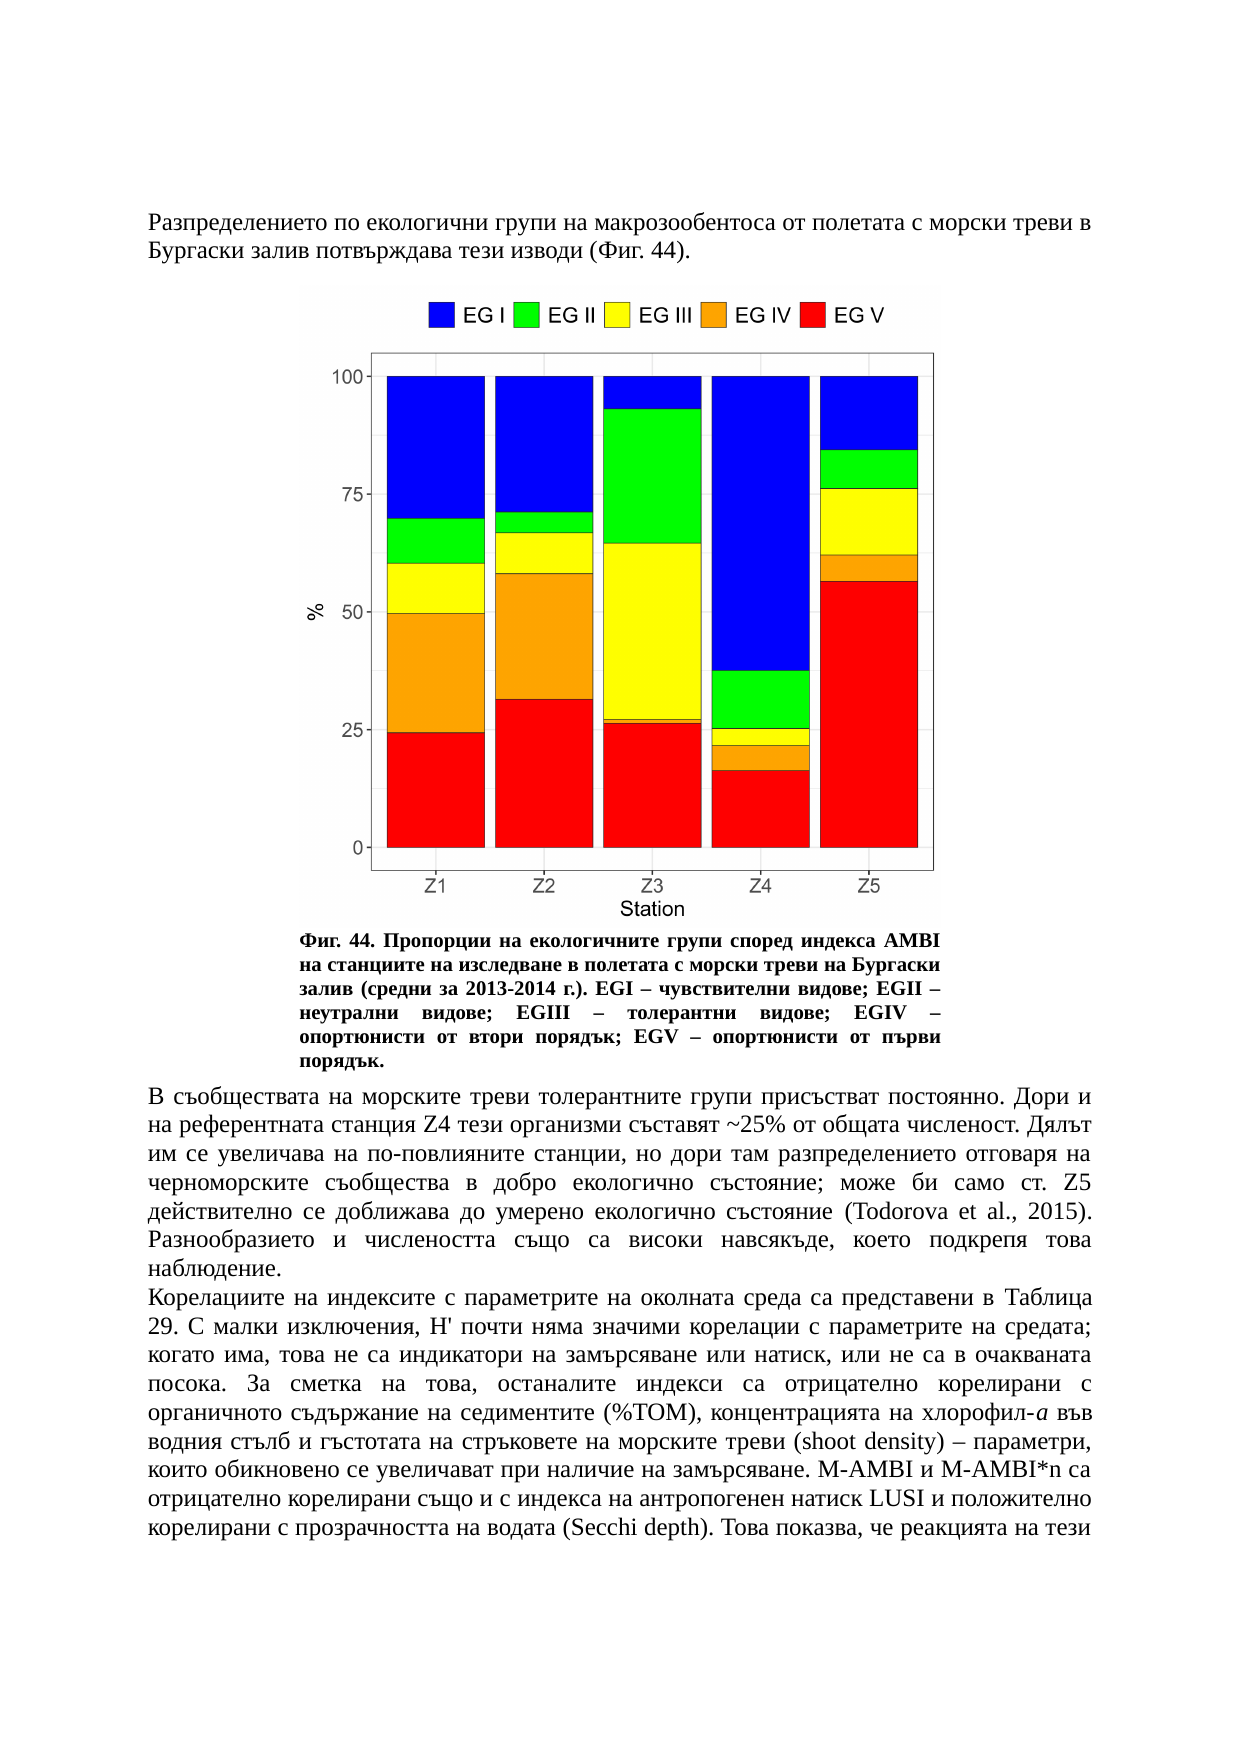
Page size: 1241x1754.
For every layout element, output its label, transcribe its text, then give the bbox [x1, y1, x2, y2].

text Разпределението по екологични групи на макрозообентоса от полетата с морски треви в Бургаски залив потвърждава тези изводи (Фиг. 44). [148, 207, 1093, 264]
text Корелациите на индексите с параметрите на околната среда са представени в Таблица 29. С малки изключения, H' почти няма значими корелации с параметрите на средата; когато има, това не са индикатори на замърсяване или натиск, или не са в очакваната посока. За сметка на това, останалите индекси са отрицателно корелирани с органичното съдържание на седиментите (%TOM), концентрацията на хлорофил-а във водния стълб и гъстотата на стръковете на морските треви (shoot density) – параметри, които обикновено се увеличават при наличие на замърсяване. M-AMBI и M-AMBI*n са отрицателно корелирани също и с индекса на антропогенен натиск LUSI и положително корелирани с прозрачността на водата (Secchi depth). Това показва, че реакцията на тези [148, 1282, 1093, 1541]
text Фиг. 44. Пропорции на екологичните групи според индекса AMBI на станциите на изследване в полетата с морски треви на Бургаски залив (средни за 2013-2014 г.). EGI – чувствителни видове; EGII – неутрални видове; EGIII – толерантни видове; EGIV – опортюнисти от втори порядък; EGV – опортюнисти от първи порядък. [299, 928, 941, 1072]
text В съобществата на морските треви толерантните групи присъстват постоянно. Дори и на референтната станция Z4 тези организми съставят ~25% от общата численост. Дялът им се увеличава на по-повлияните станции, но дори там разпределението отговаря на черноморските съобщества в добро екологично състояние; може би само ст. Z5 действително се доближава до умерено екологично състояние (Todorova et al., 2015). Разнообразието и числеността също са високи навсякъде, което подкрепя това наблюдение. [148, 925, 1093, 1282]
picture [299, 285, 942, 928]
